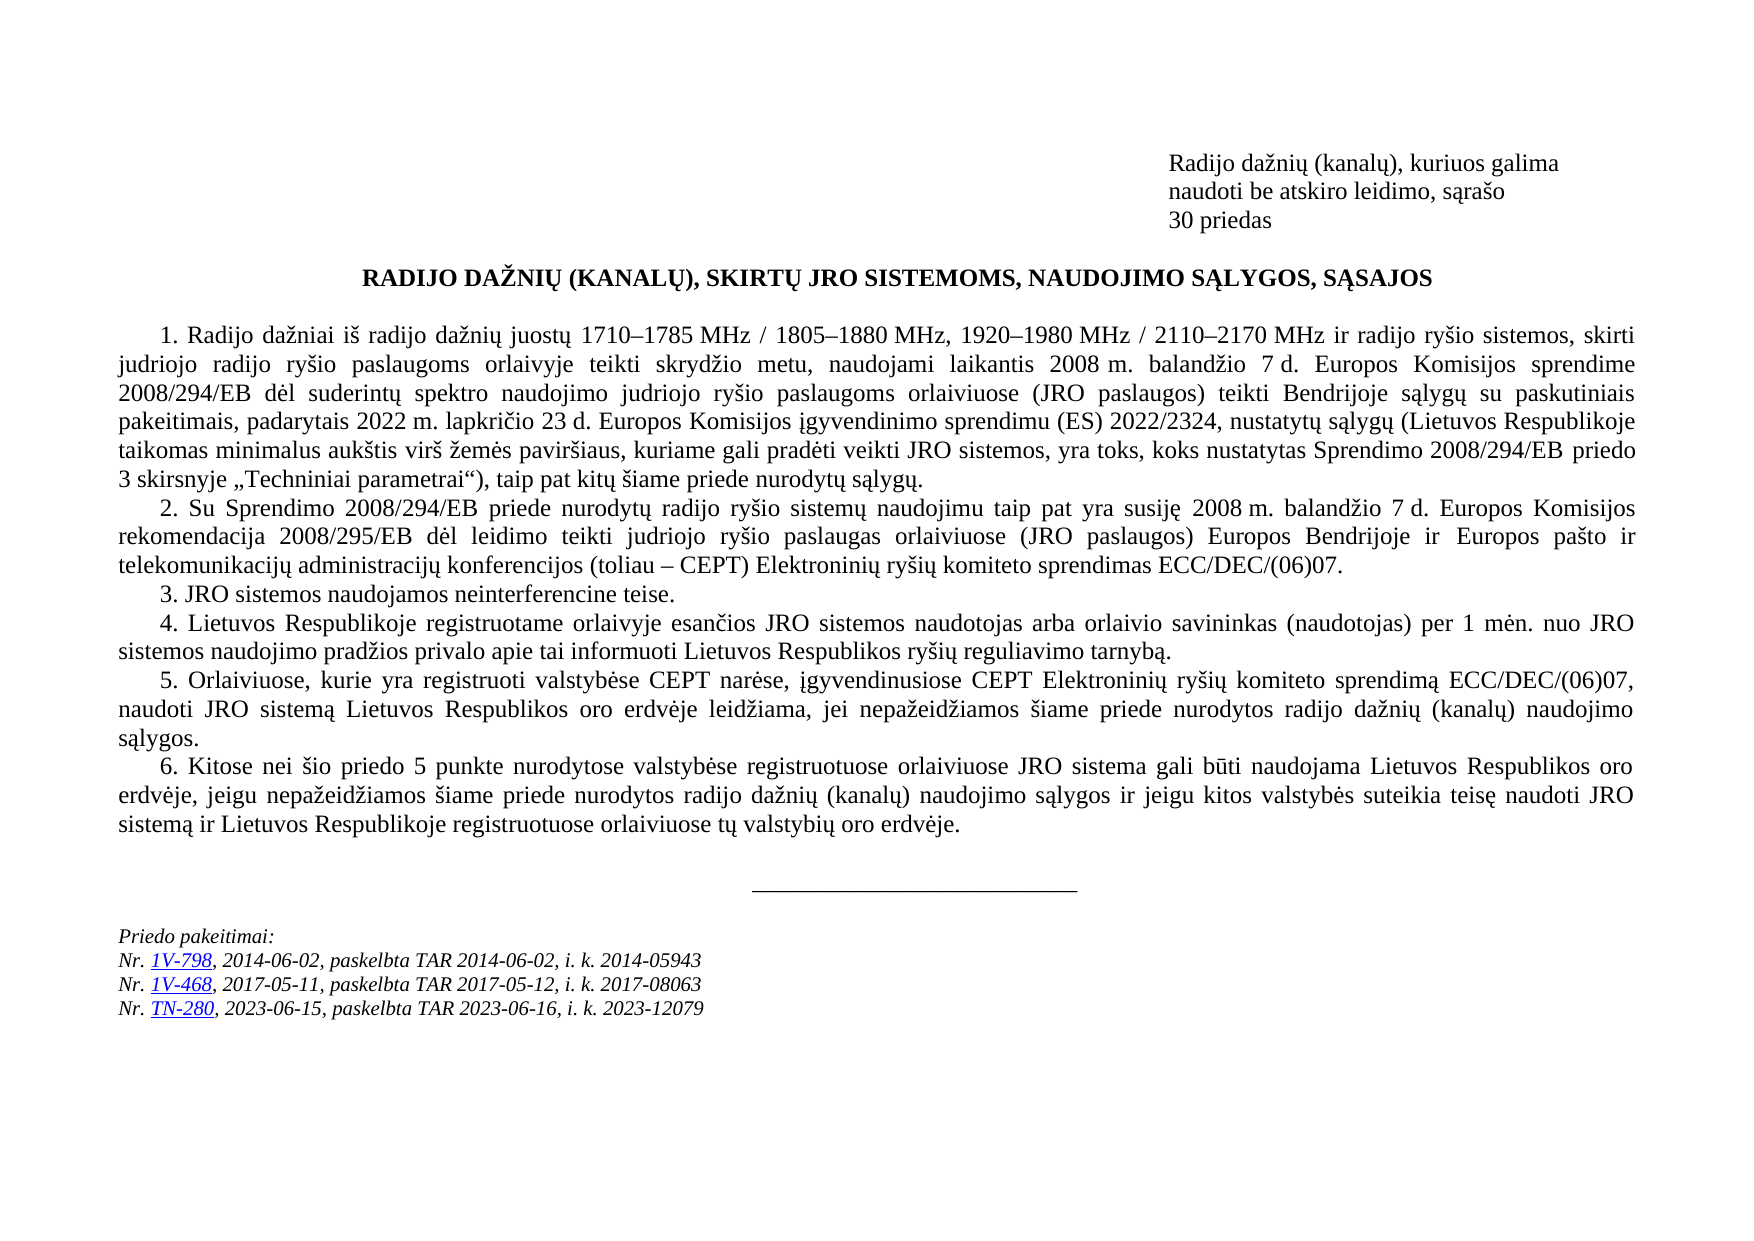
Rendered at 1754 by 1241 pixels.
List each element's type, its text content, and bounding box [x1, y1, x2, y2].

text 5. Orlaiviuose, kurie yra registruoti valstybėse CEPT narėse, įgyvendinusiose CEPT Elektroninių ryšių komiteto sprendimą ECC/DEC/(06)07, naudoti JRO sistemą Lietuvos Respublikos oro erdvėje leidžiama, jei nepažeidžiamos šiame priede nurodytos radijo dažnių (kanalų) naudojimo sąlygos. [118, 665, 1636, 751]
text 1. Radijo dažniai iš radijo dažnių juostų 1710–1785 MHz / 1805–1880 MHz, 1920–1980 MHz / 2110–2170 MHz ir radijo ryšio sistemos, skirti judriojo radijo ryšio paslaugoms orlaivyje teikti skrydžio metu, naudojami laikantis 2008 m. balandžio 7 d. Europos Komisijos sprendime 2008/294/EB dėl suderintų spektro naudojimo judriojo ryšio paslaugoms orlaiviuose (JRO paslaugos) teikti Bendrijoje sąlygų su paskutiniais pakeitimais, padarytais 2022 m. lapkričio 23 d. Europos Komisijos įgyvendinimo sprendimu (ES) 2022/2324, nustatytų sąlygų (Lietuvos Respublikoje taikomas minimalus aukštis virš žemės paviršiaus, kuriame gali pradėti veikti JRO sistemos, yra toks, koks nustatytas Sprendimo 2008/294/EB priedo 3 skirsnyje „Techniniai parametrai“), taip pat kitų šiame priede nurodytų sąlygų. [118, 320, 1636, 493]
text naudoti be atskiro leidimo, sąrašo [118, 176, 1636, 205]
text __________________________ [118, 866, 1636, 895]
text 30 priedas [118, 205, 1636, 234]
text Radijo dažnių (kanalų), kuriuos galima [118, 148, 1636, 176]
text Nr. 1V-798, 2014-06-02, paskelbta TAR 2014-06-02, i. k. 2014-05943 [118, 948, 1636, 972]
text Nr. TN-280, 2023-06-15, paskelbta TAR 2023-06-16, i. k. 2023-12079 [118, 996, 1636, 1020]
text Priedo pakeitimai: [118, 924, 1636, 948]
text 4. Lietuvos Respublikoje registruotame orlaivyje esančios JRO sistemos naudotojas arba orlaivio savininkas (naudotojas) per 1 mėn. nuo JRO sistemos naudojimo pradžios privalo apie tai informuoti Lietuvos Respublikos ryšių reguliavimo tarnybą. [118, 608, 1636, 665]
text 3. JRO sistemos naudojamos neinterferencine teise. [118, 579, 1636, 608]
text Nr. 1V-468, 2017-05-11, paskelbta TAR 2017-05-12, i. k. 2017-08063 [118, 972, 1636, 996]
text RADIJO DAŽNIŲ (KANALŲ), SKIRTŲ JRO SISTEMOMS, NAUDOJIMO SĄLYGOS, SĄSAJOS [118, 263, 1636, 291]
text 6. Kitose nei šio priedo 5 punkte nurodytose valstybėse registruotuose orlaiviuose JRO sistema gali būti naudojama Lietuvos Respublikos oro erdvėje, jeigu nepažeidžiamos šiame priede nurodytos radijo dažnių (kanalų) naudojimo sąlygos ir jeigu kitos valstybės suteikia teisę naudoti JRO sistemą ir Lietuvos Respublikoje registruotuose orlaiviuose tų valstybių oro erdvėje. [118, 751, 1636, 838]
text 2. Su Sprendimo 2008/294/EB priede nurodytų radijo ryšio sistemų naudojimu taip pat yra susiję 2008 m. balandžio 7 d. Europos Komisijos rekomendacija 2008/295/EB dėl leidimo teikti judriojo ryšio paslaugas orlaiviuose (JRO paslaugos) Europos Bendrijoje ir Europos pašto ir telekomunikacijų administracijų konferencijos (toliau – CEPT) Elektroninių ryšių komiteto sprendimas ECC/DEC/(06)07. [118, 493, 1636, 579]
